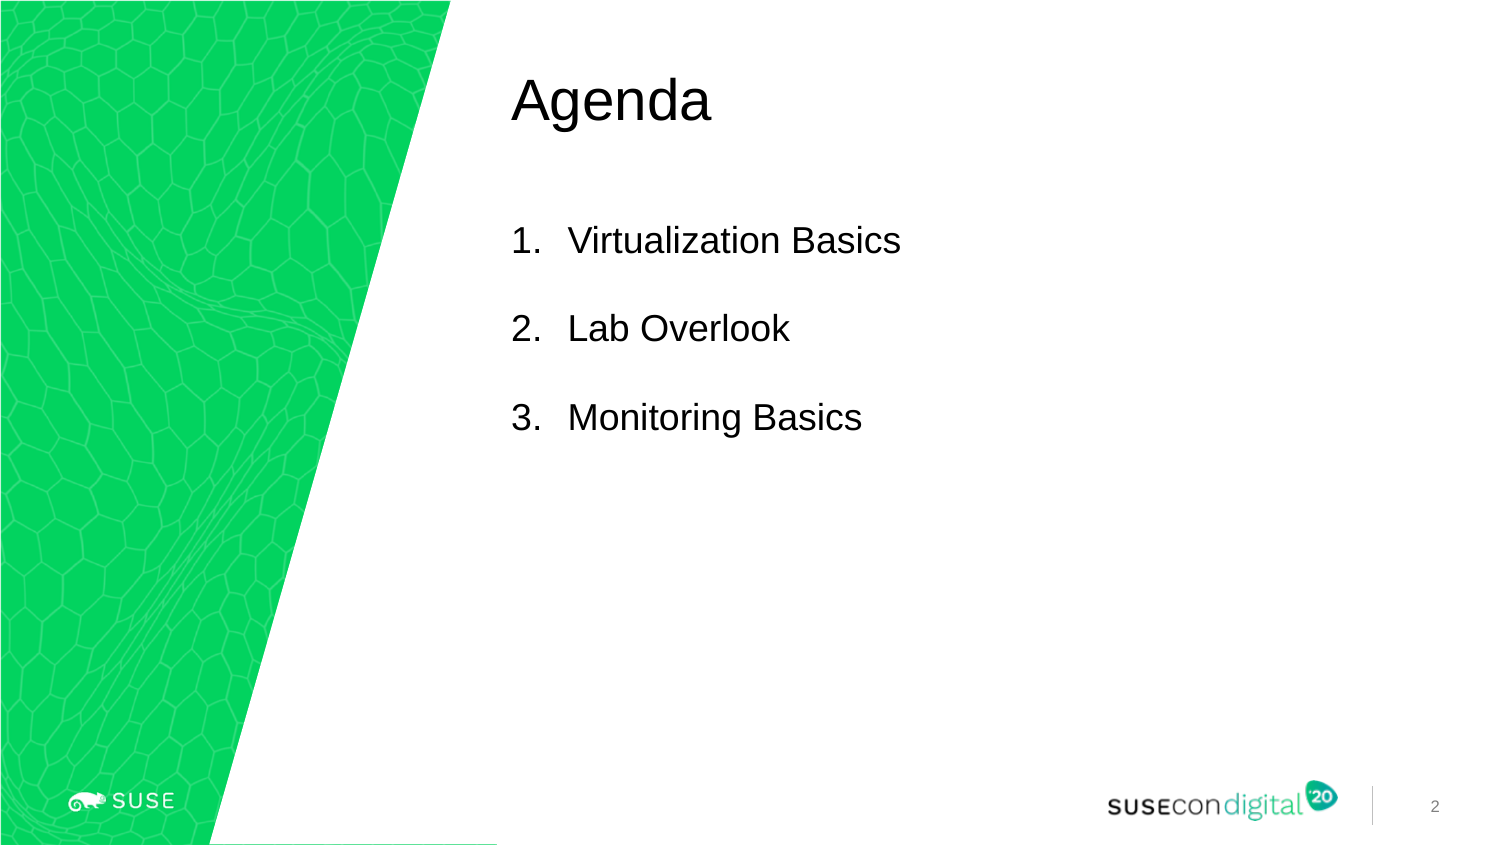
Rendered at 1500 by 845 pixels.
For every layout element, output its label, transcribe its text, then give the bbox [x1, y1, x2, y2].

picture [1108, 780, 1338, 821]
picture [1, 2, 450, 844]
title Agenda [496, 54, 1453, 139]
list Virtualization Basics Lab Overlook Monitoring Basics [496, 185, 1453, 754]
